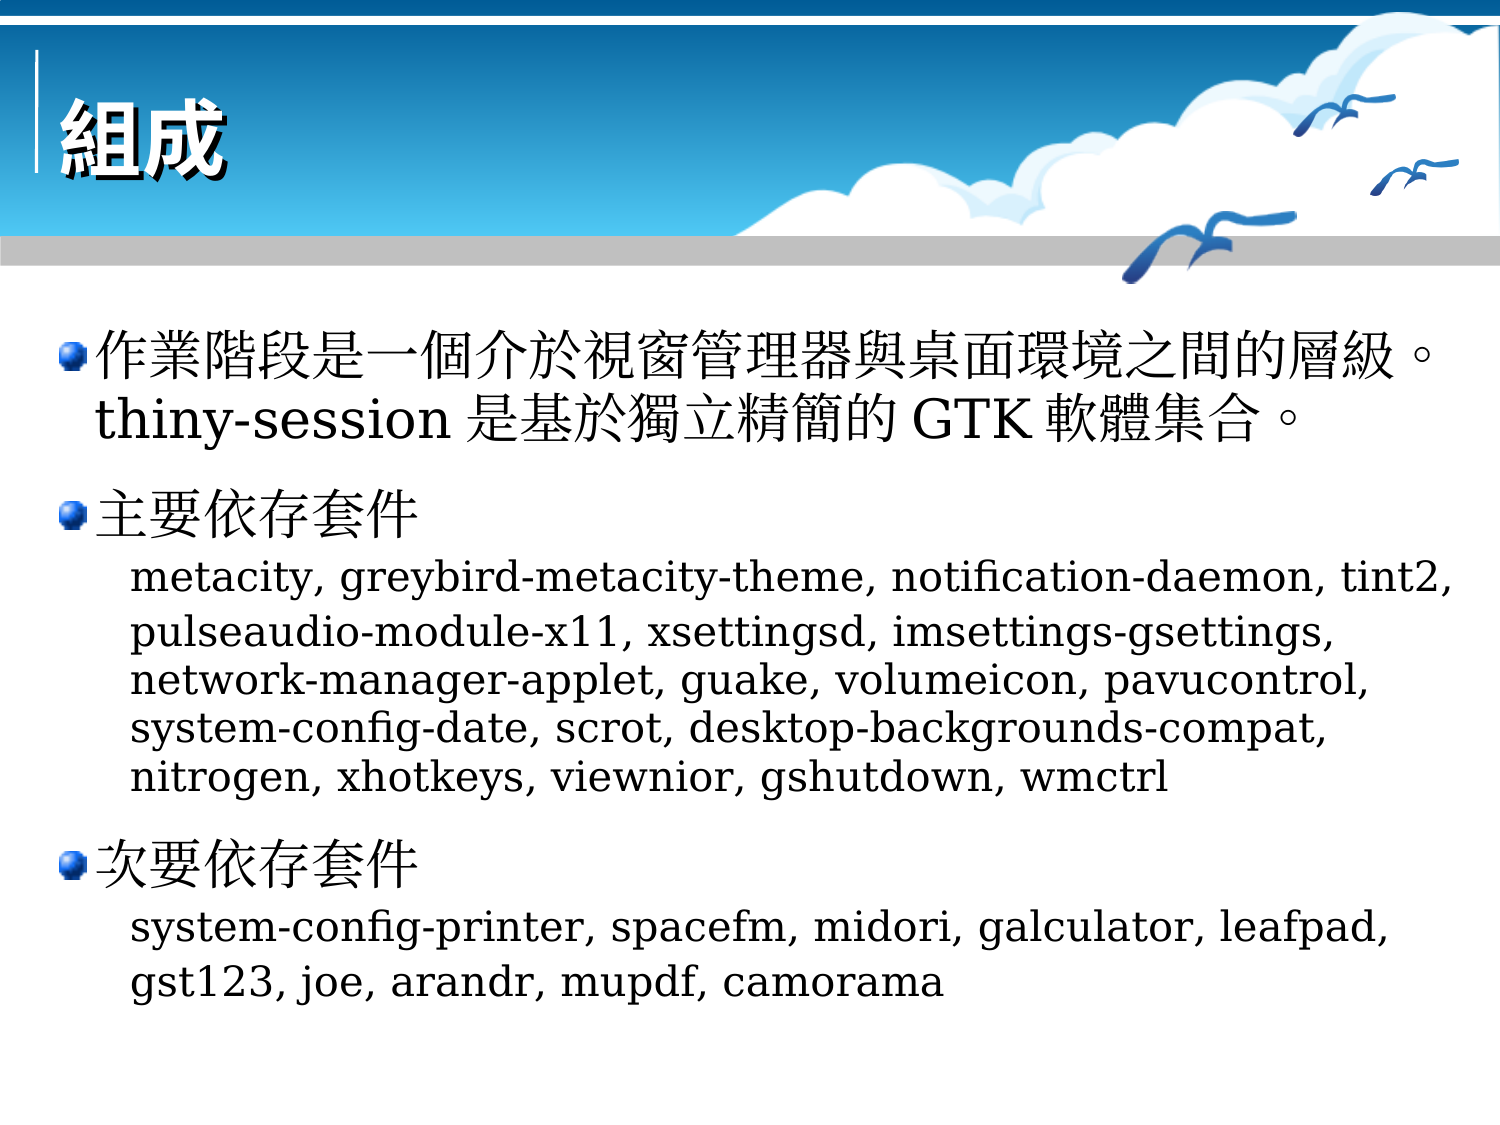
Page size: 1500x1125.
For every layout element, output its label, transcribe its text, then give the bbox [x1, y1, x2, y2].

title 組成 [59, 86, 1465, 186]
picture [730, 12, 1500, 284]
list 作業階段是一個介於視窗管理器與桌面環境之間的層級。thiny-session是基於獨立精簡的GTK軟體集合。 主要依存套件 metacity, greybird-metacity-theme, notification-daemon, tint2, pulseaudio-module-x11, xsettingsd, imsettings-gsettings, network-manager-applet, guake, volumeicon, pavucontrol, system-config-date, scrot, desktop-backgrounds-compat, nitrogen, xhotkeys, viewnior, gshutdown, wmctrl 次要依存套件 system-config-printer, spacefm, midori, galculator, leafpad, gst123, joe, arandr, mupdf, camorama [59, 324, 1477, 1105]
